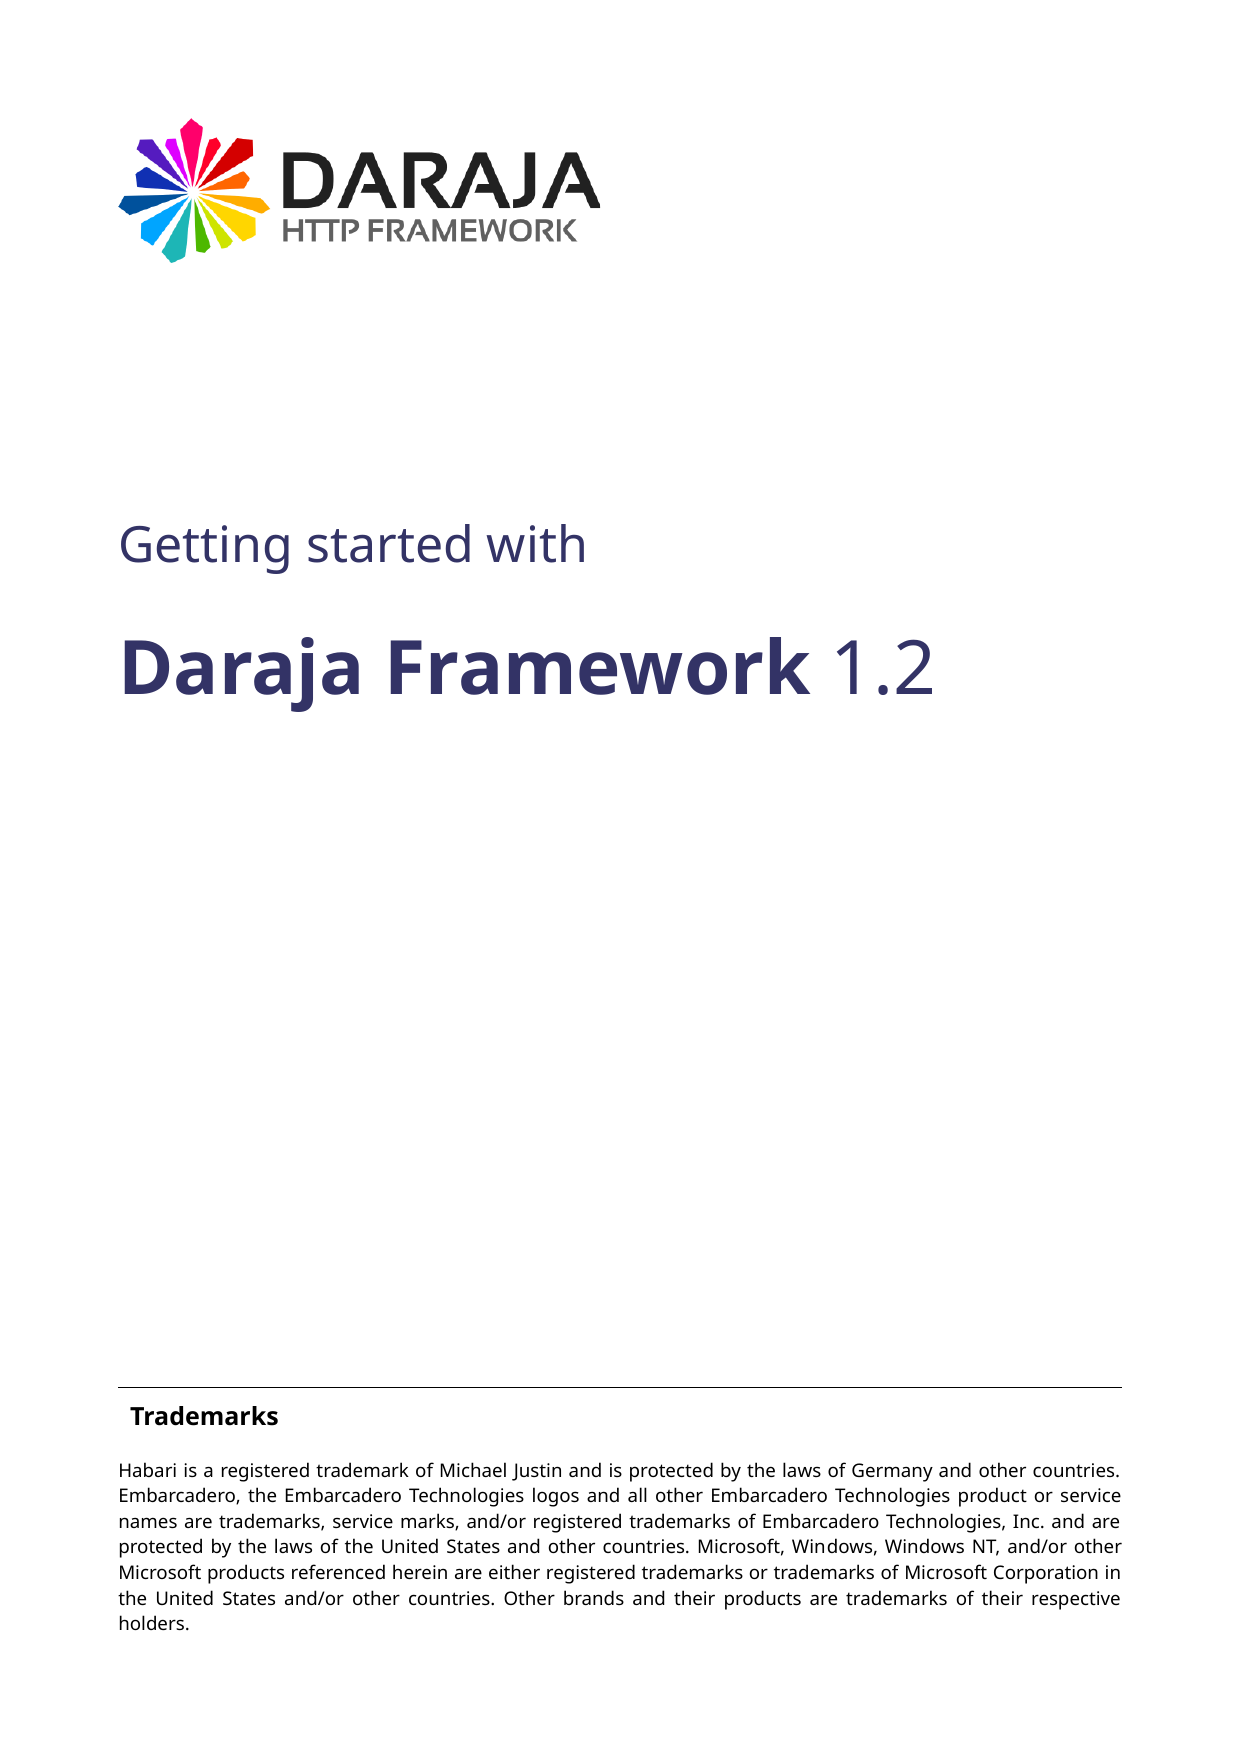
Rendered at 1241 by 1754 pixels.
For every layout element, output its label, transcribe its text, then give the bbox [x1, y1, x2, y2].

title Getting started with [118, 509, 1122, 577]
picture [118, 118, 600, 263]
title Daraja Framework 1.2 [118, 614, 1122, 716]
